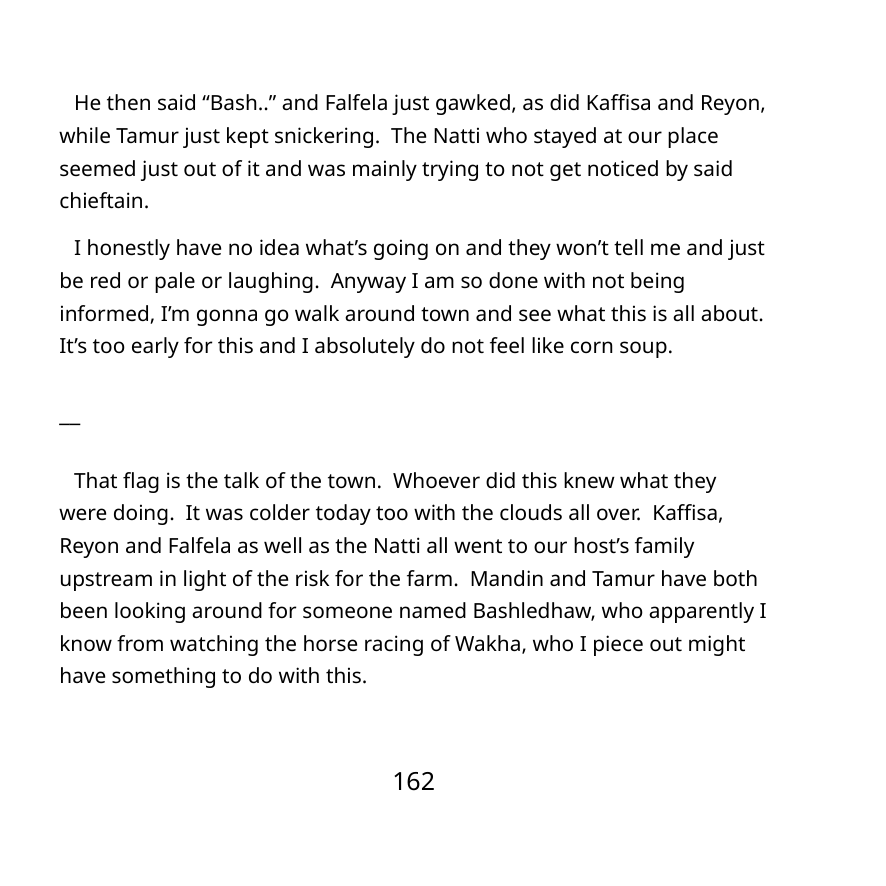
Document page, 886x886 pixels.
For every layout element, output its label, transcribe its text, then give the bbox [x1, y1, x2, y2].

text That flag is the talk of the town. Whoever did this knew what they were doing. It was colder today too with the clouds all over. Kaffisa, Reyon and Falfela as well as the Natti all went to our host’s family upstream in light of the risk for the farm. Mandin and Tamur have both been looking around for someone named Bashledhaw, who apparently I know from watching the horse racing of Wakha, who I piece out might have something to do with this. [59, 466, 768, 690]
subtitle –– [59, 408, 768, 436]
text He then said “Bash..” and Falfela just gawked, as did Kaffisa and Reyon, while Tamur just kept snickering. The Natti who stayed at our place seemed just out of it and was mainly trying to not get noticed by said chieftain. [59, 88, 768, 215]
text I honestly have no idea what’s going on and they won’t tell me and just be red or pale or laughing. Anyway I am so done with not being informed, I’m gonna go walk around town and see what this is all about. It’s too early for this and I absolutely do not feel like corn soup. [59, 233, 768, 360]
